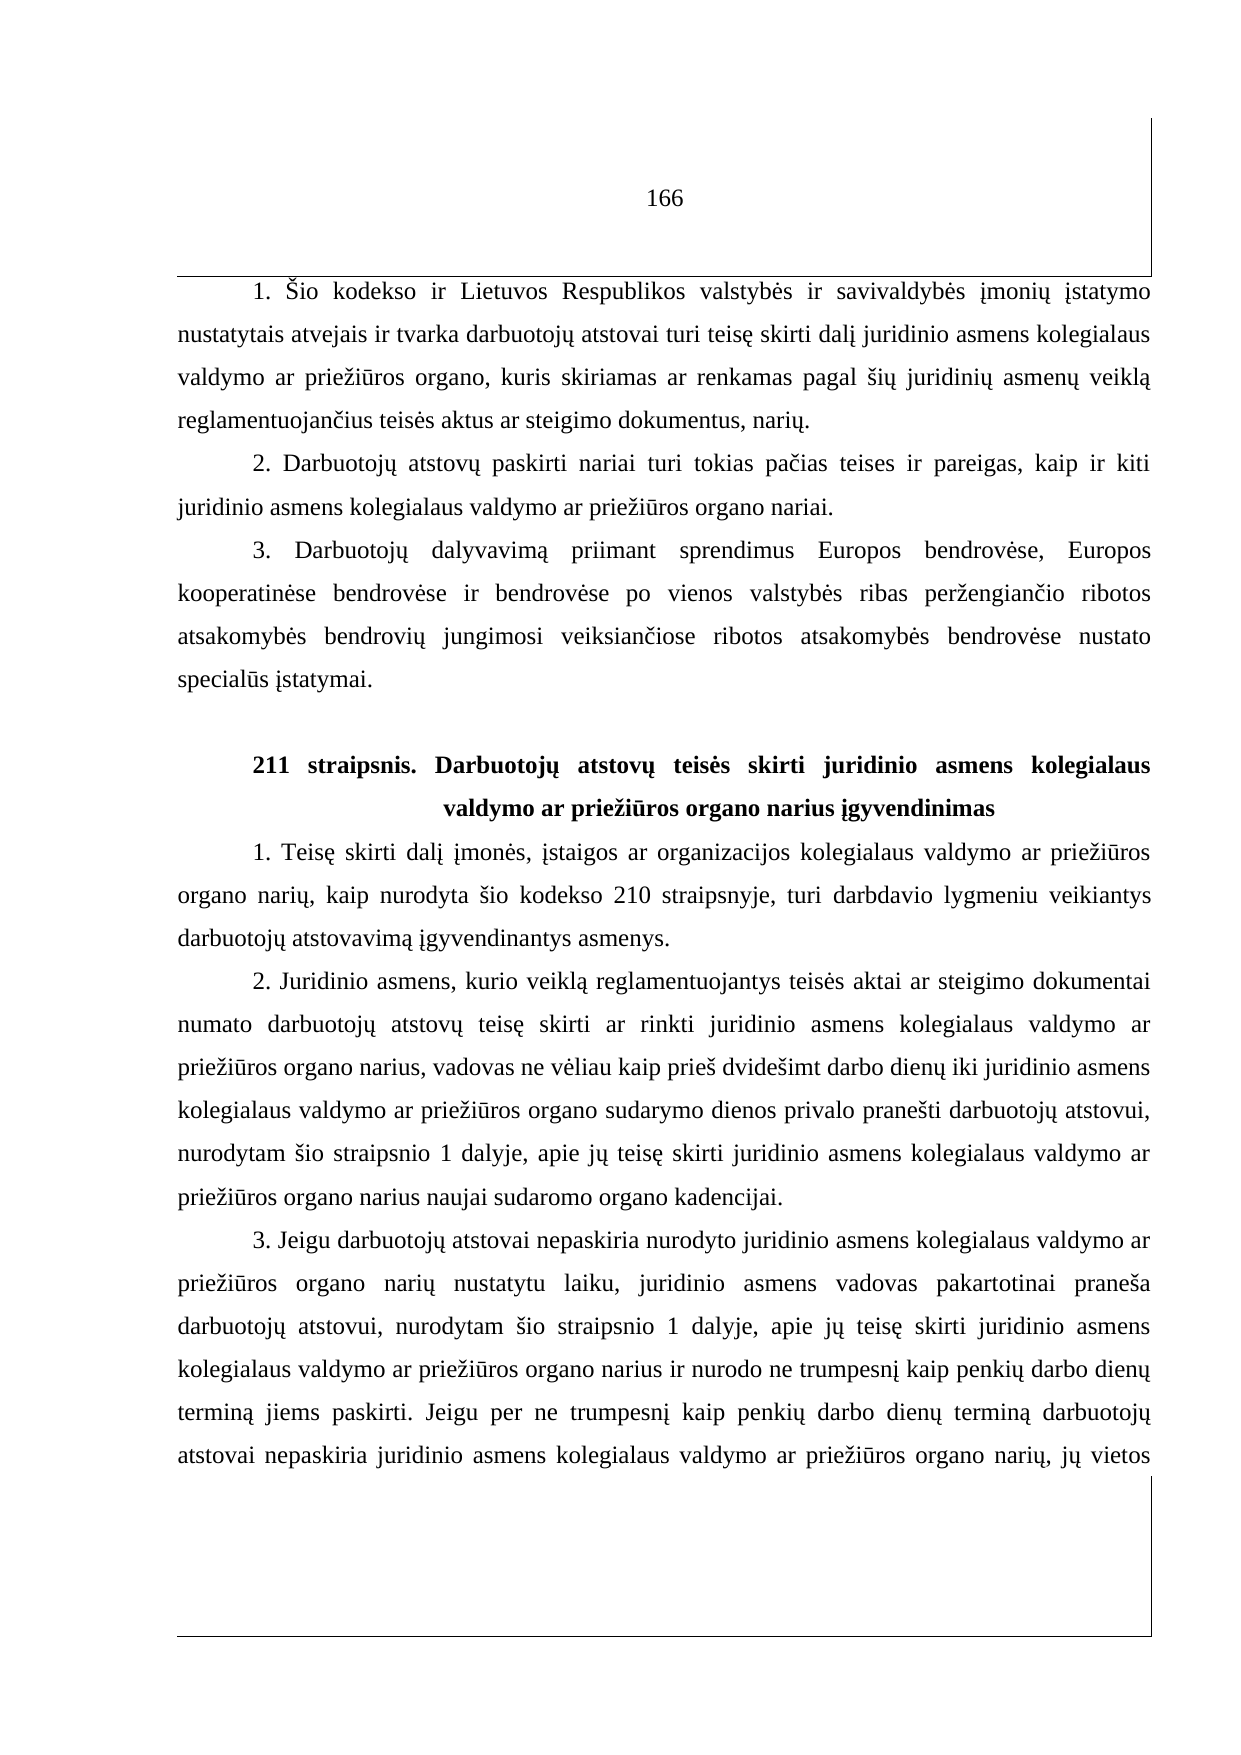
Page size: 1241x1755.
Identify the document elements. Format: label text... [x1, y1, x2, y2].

subtitle 211 straipsnis. Darbuotojų atstovų teisės skirti juridinio asmens kolegialaus valdymo ar priežiūros organo narius įgyvendinimas [252, 750, 1152, 822]
text 1. Šio kodekso ir Lietuvos Respublikos valstybės ir savivaldybės įmonių įstatymo nustatytais atvejais ir tvarka darbuotojų atstovai turi teisę skirti dalį juridinio asmens kolegialaus valdymo ar priežiūros organo, kuris skiriamas ar renkamas pagal šių juridinių asmenų veiklą reglamentuojančius teisės aktus ar steigimo dokumentus, narių. [177, 276, 1152, 434]
text 1. Teisę skirti dalį įmonės, įstaigos ar organizacijos kolegialaus valdymo ar priežiūros organo narių, kaip nurodyta šio kodekso 210 straipsnyje, turi darbdavio lygmeniu veikiantys darbuotojų atstovavimą įgyvendinantys asmenys. [177, 837, 1152, 952]
text 3. Darbuotojų dalyvavimą priimant sprendimus Europos bendrovėse, Europos kooperatinėse bendrovėse ir bendrovėse po vienos valstybės ribas peržengiančio ribotos atsakomybės bendrovių jungimosi veiksiančiose ribotos atsakomybės bendrovėse nustato specialūs įstatymai. [177, 535, 1152, 693]
text 2. Juridinio asmens, kurio veiklą reglamentuojantys teisės aktai ar steigimo dokumentai numato darbuotojų atstovų teisę skirti ar rinkti juridinio asmens kolegialaus valdymo ar priežiūros organo narius, vadovas ne vėliau kaip prieš dvidešimt darbo dienų iki juridinio asmens kolegialaus valdymo ar priežiūros organo sudarymo dienos privalo pranešti darbuotojų atstovui, nurodytam šio straipsnio 1 dalyje, apie jų teisę skirti juridinio asmens kolegialaus valdymo ar priežiūros organo narius naujai sudaromo organo kadencijai. [177, 966, 1152, 1210]
text 2. Darbuotojų atstovų paskirti nariai turi tokias pačias teises ir pareigas, kaip ir kiti juridinio asmens kolegialaus valdymo ar priežiūros organo nariai. [177, 448, 1152, 520]
text 3. Jeigu darbuotojų atstovai nepaskiria nurodyto juridinio asmens kolegialaus valdymo ar priežiūros organo narių nustatytu laiku, juridinio asmens vadovas pakartotinai praneša darbuotojų atstovui, nurodytam šio straipsnio 1 dalyje, apie jų teisę skirti juridinio asmens kolegialaus valdymo ar priežiūros organo narius ir nurodo ne trumpesnį kaip penkių darbo dienų terminą jiems paskirti. Jeigu per ne trumpesnį kaip penkių darbo dienų terminą darbuotojų atstovai nepaskiria juridinio asmens kolegialaus valdymo ar priežiūros organo narių, jų vietos [177, 1225, 1152, 1469]
